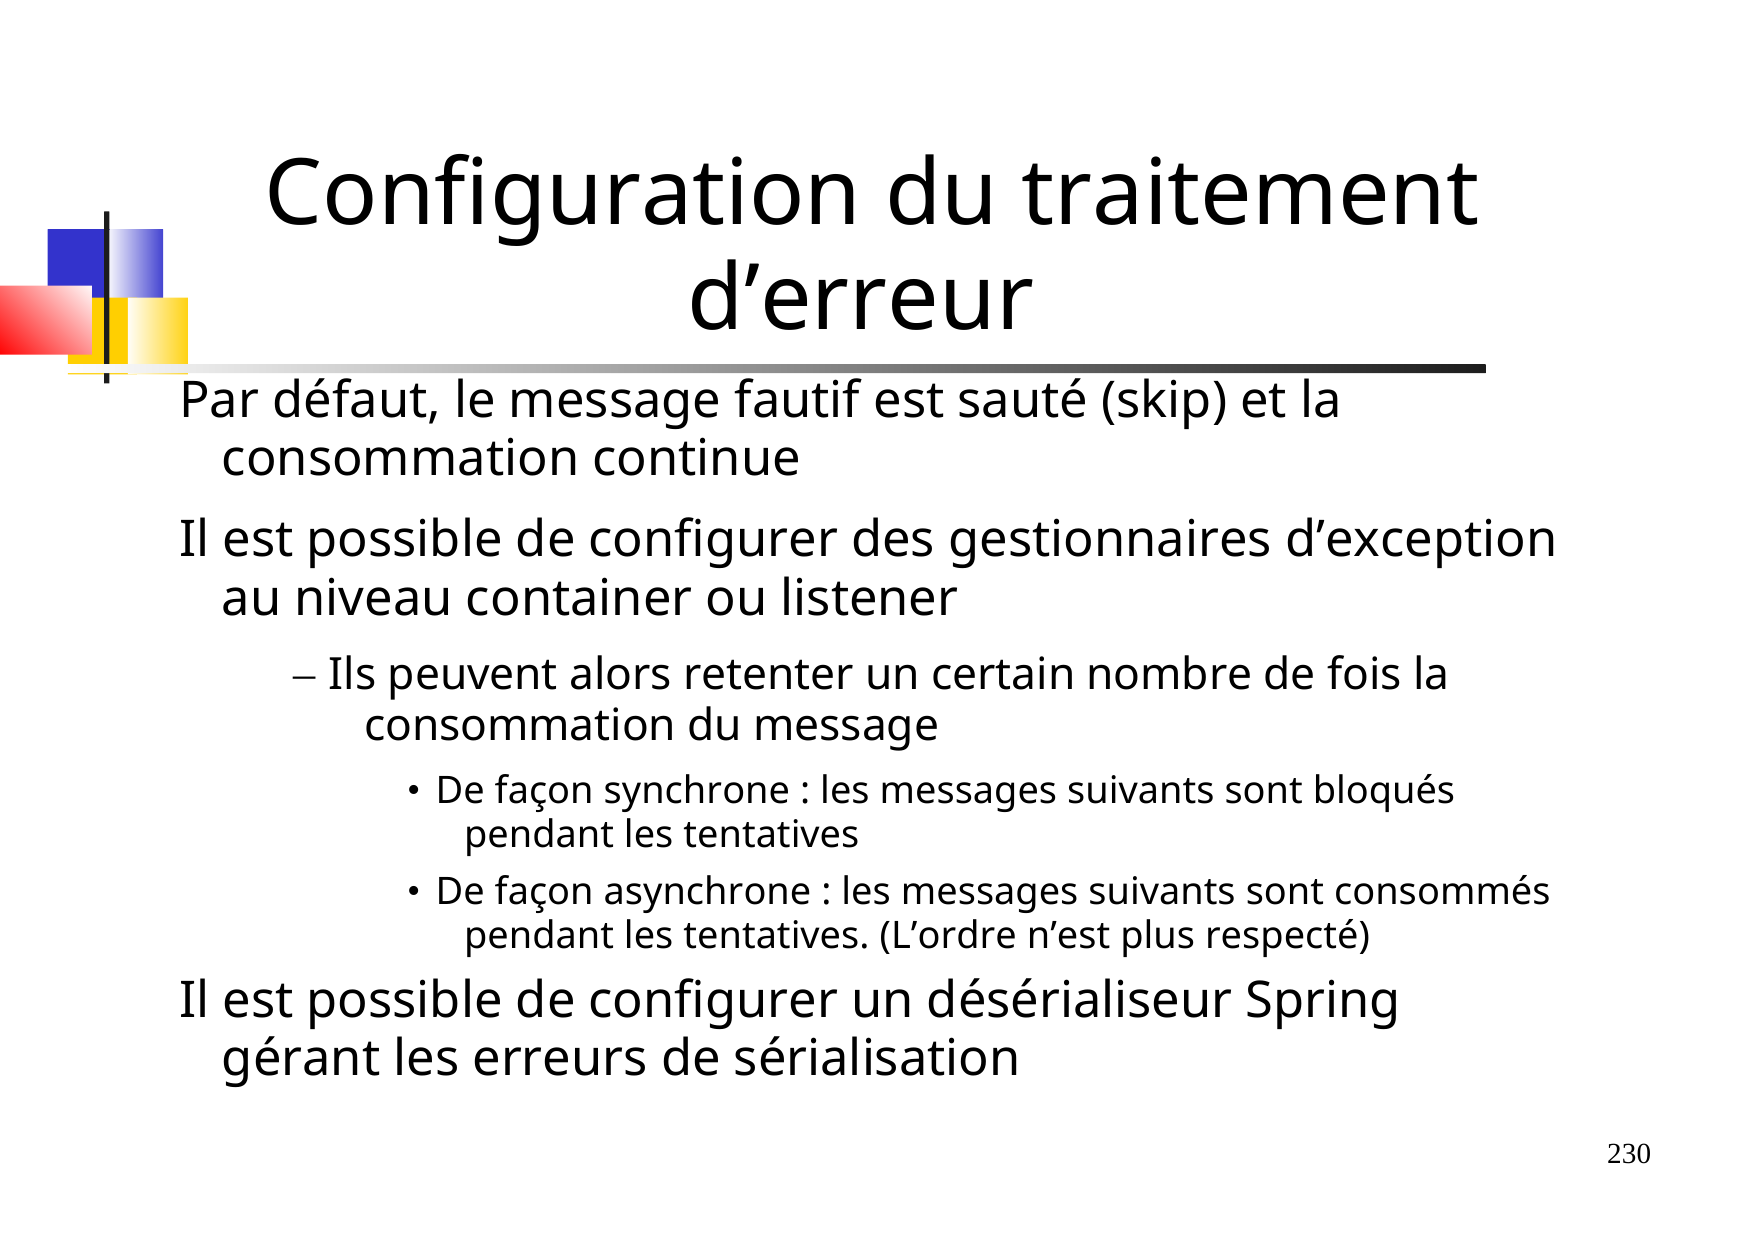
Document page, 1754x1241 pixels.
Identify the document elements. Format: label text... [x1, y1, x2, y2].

title Configuration du traitement d’erreur [179, 139, 1567, 351]
list Par défaut, le message fautif est sauté (skip) et la consommation continue Il est possible de configurer des gestionnaires d’exception au niveau container ou listener Ils peuvent alors retenter un certain nombre de fois la consommation du message De façon synchrone : les messages suivants sont bloqués pendant les tentatives De façon asynchrone : les messages suivants sont consommés pendant les tentatives. (L’ordre n’est plus respecté) Il est possible de configurer un désérialiseur Spring gérant les erreurs de sérialisation [179, 371, 1567, 1091]
